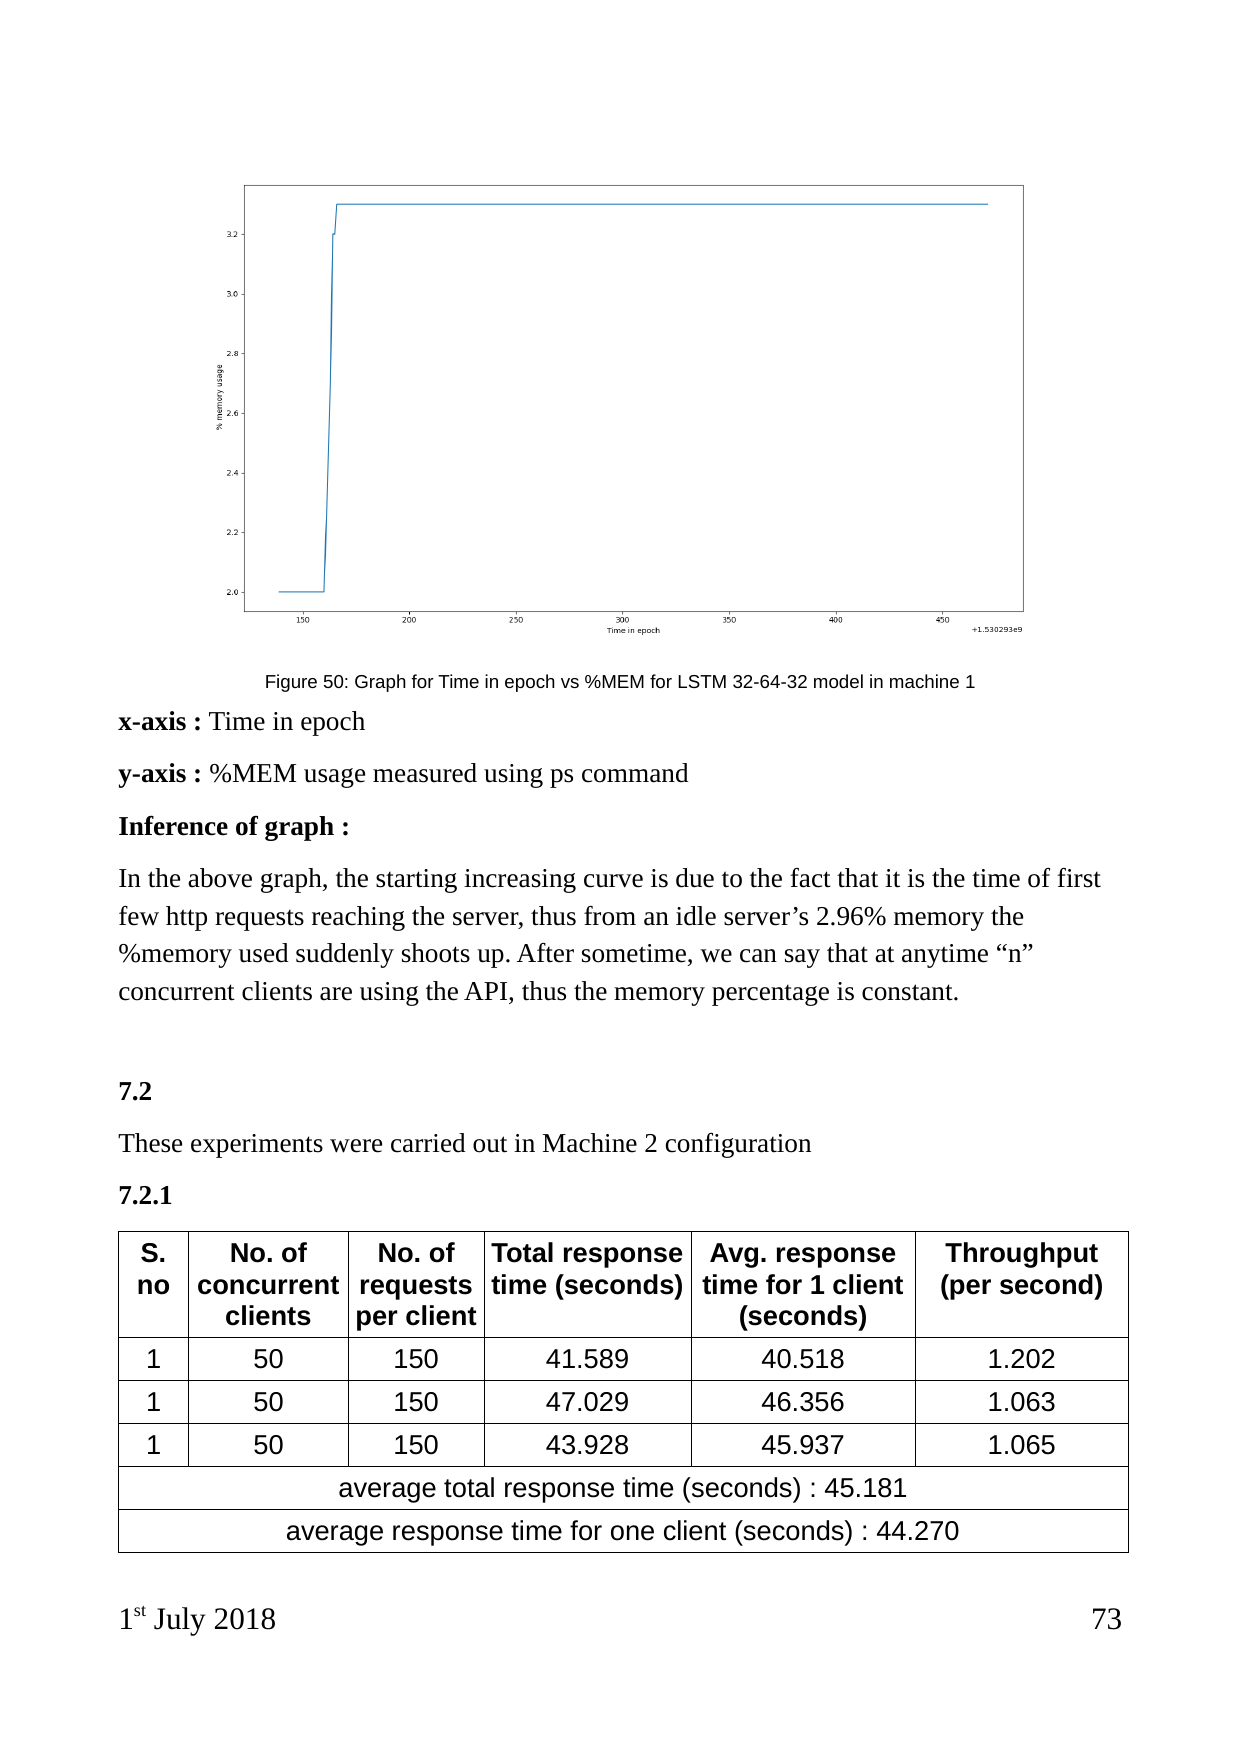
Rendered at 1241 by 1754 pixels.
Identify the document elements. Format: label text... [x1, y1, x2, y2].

table_cell 1.202 [916, 1338, 1128, 1380]
subtitle Figure 50: Graph for Time in epoch vs %MEM for LSTM 32-64-32 model in machine 1 [118, 672, 1122, 693]
picture [118, 118, 1123, 672]
table_cell 150 [349, 1381, 484, 1423]
text In the above graph, the starting increasing curve is due to the fact that it is the time of first few http requests reaching the server, thus from an idle server’s 2.96% memory the %memory used suddenly shoots up. After sometime, we can say that at anytime “n” concurrent clients are using the API, thus the memory percentage is constant. [118, 862, 1122, 1006]
table_header Total response time (seconds) [485, 1232, 691, 1337]
table_header Throughput (per second) [916, 1232, 1128, 1337]
table_header S. no [119, 1232, 188, 1337]
table_cell 40.518 [692, 1338, 915, 1380]
table_header Avg. response time for 1 client (seconds) [692, 1232, 915, 1337]
table_cell 150 [349, 1338, 484, 1380]
table_cell 45.937 [692, 1424, 915, 1466]
table_cell average total response time (seconds) : 45.181 [119, 1467, 1128, 1509]
table_cell 43.928 [485, 1424, 691, 1466]
text y-axis : %MEM usage measured using ps command [118, 757, 1122, 789]
table_header No. of concurrent clients [189, 1232, 348, 1337]
table_cell 47.029 [485, 1381, 691, 1423]
table_cell 50 [189, 1338, 348, 1380]
table_cell 50 [189, 1424, 348, 1466]
table_cell 50 [189, 1381, 348, 1423]
text These experiments were carried out in Machine 2 configuration [118, 1127, 1122, 1158]
table_cell 1 [119, 1424, 188, 1466]
table_header No. of requests per client [349, 1232, 484, 1337]
table_cell average response time for one client (seconds) : 44.270 [119, 1510, 1128, 1552]
table_cell 1.063 [916, 1381, 1128, 1423]
text x-axis : Time in epoch [118, 705, 1122, 737]
table_cell 1 [119, 1338, 188, 1380]
text 7.2.1 [118, 1179, 1122, 1210]
text 7.2 [118, 1075, 1122, 1106]
table_cell 150 [349, 1424, 484, 1466]
table_cell 1 [119, 1381, 188, 1423]
text Inference of graph : [118, 809, 1122, 841]
table_cell 41.589 [485, 1338, 691, 1380]
table_cell 1.065 [916, 1424, 1128, 1466]
table_cell 46.356 [692, 1381, 915, 1423]
